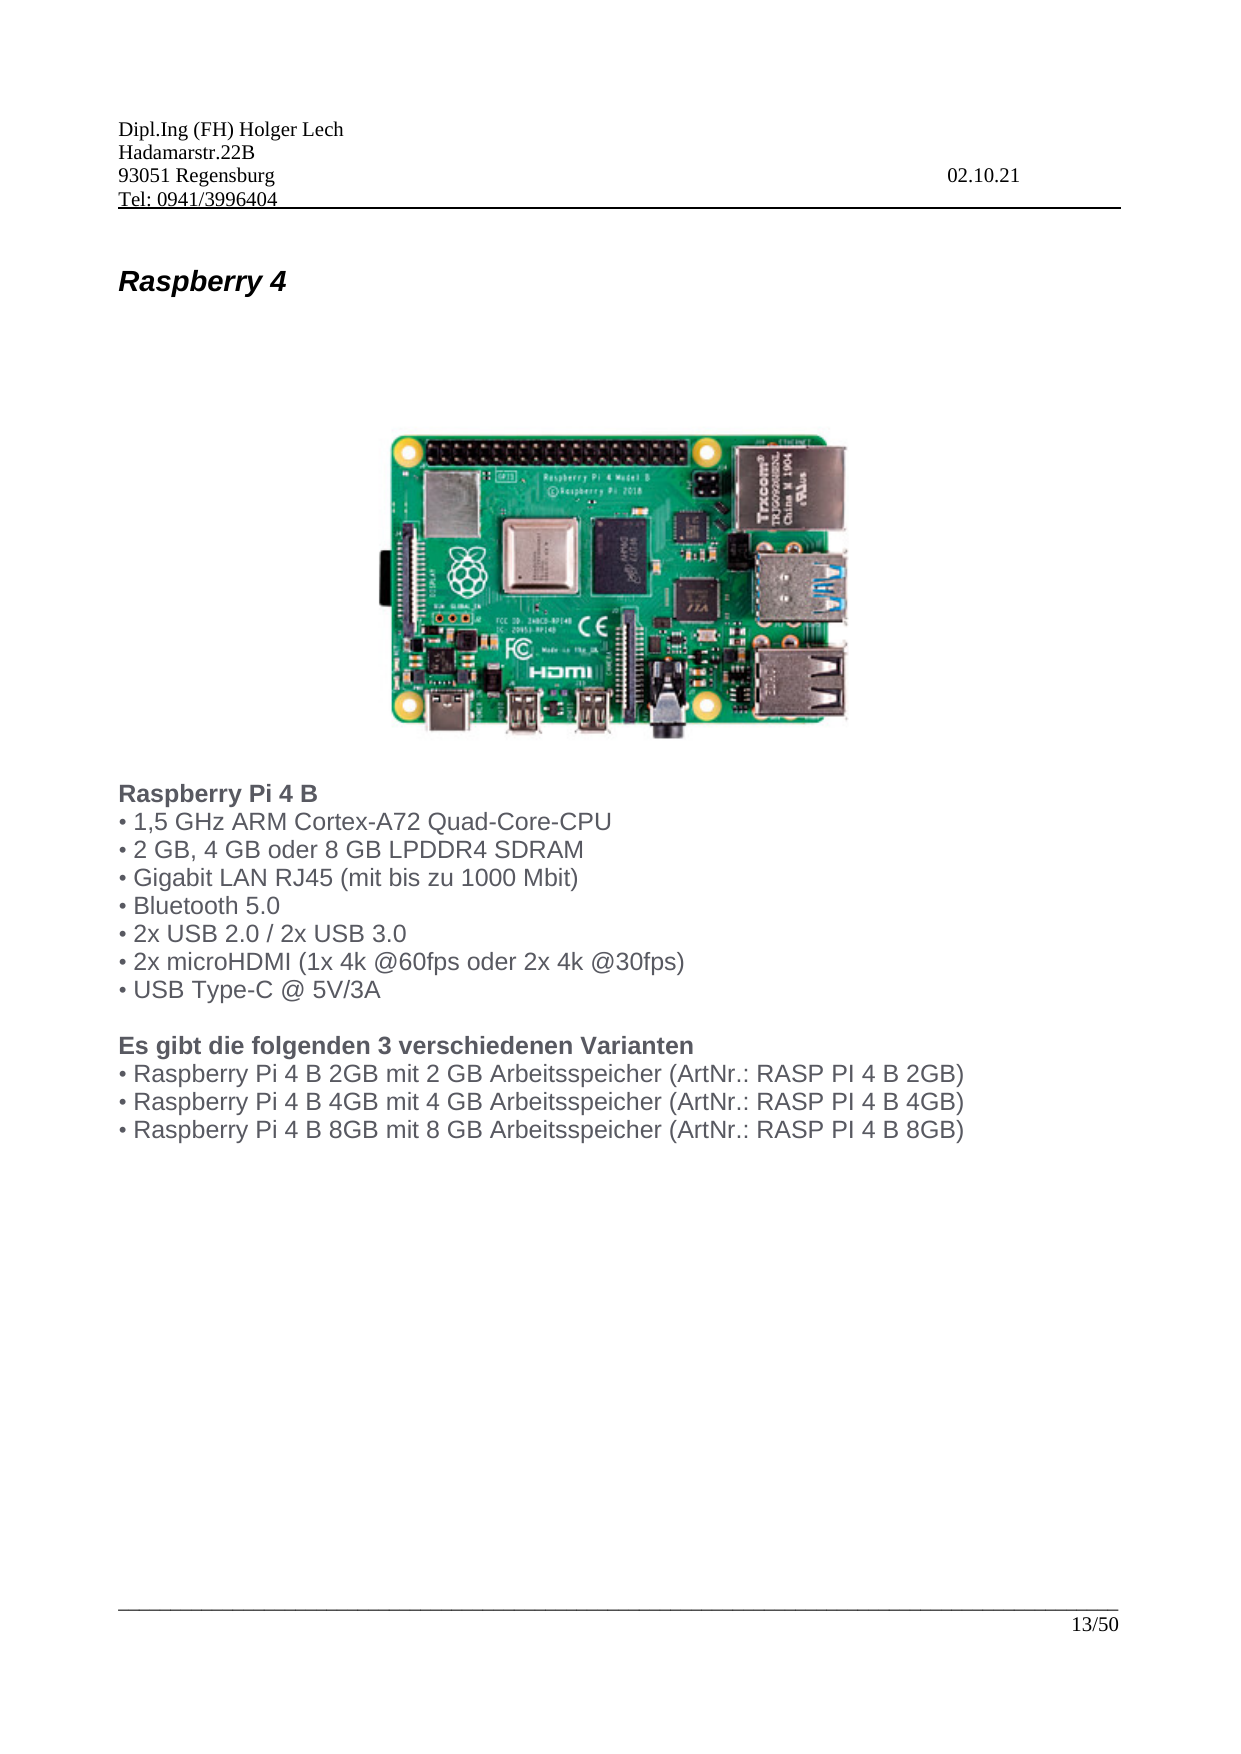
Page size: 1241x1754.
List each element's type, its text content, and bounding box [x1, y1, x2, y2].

picture [295, 350, 945, 781]
text Raspberry Pi 4 B • 1,5 GHz ARM Cortex-A72 Quad-Core-CPU • 2 GB, 4 GB oder 8 GB LPDDR4 SDRAM • Gigabit LAN RJ45 (mit bis zu 1000 Mbit) • Bluetooth 5.0 • 2x USB 2.0 / 2x USB 3.0 • 2x microHDMI (1x 4k @60fps oder 2x 4k @30fps) • USB Type-C @ 5V/3A Es gibt die folgenden 3 verschiedenen Varianten • Raspberry Pi 4 B 2GB mit 2 GB Arbeitsspeicher (ArtNr.: RASP PI 4 B 2GB) • Raspberry Pi 4 B 4GB mit 4 GB Arbeitsspeicher (ArtNr.: RASP PI 4 B 4GB) • Raspberry Pi 4 B 8GB mit 8 GB Arbeitsspeicher (ArtNr.: RASP PI 4 B 8GB) [118, 776, 1122, 1144]
subtitle Raspberry 4 [118, 265, 1122, 298]
